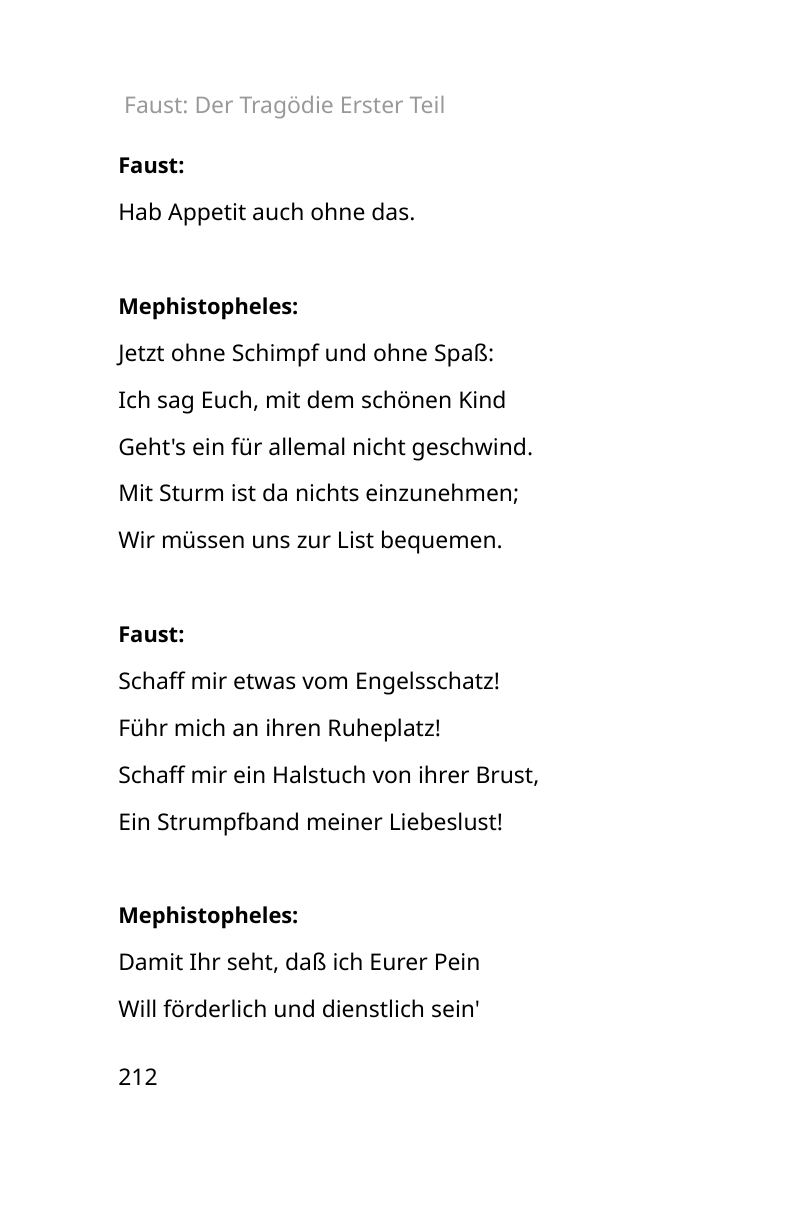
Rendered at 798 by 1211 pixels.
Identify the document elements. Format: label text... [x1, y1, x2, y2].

text Mephistopheles: Jetzt ohne Schimpf und ohne Spaß: Ich sag Euch, mit dem schönen Kind Geht's ein für allemal nicht geschwind. Mit Sturm ist da nichts einzunehmen; Wir müssen uns zur List bequemen. [118, 261, 679, 556]
text Faust: Hab Appetit auch ohne das. [118, 149, 679, 227]
text Mephistopheles: Damit Ihr seht, daß ich Eurer Pein Will förderlich und dienstlich sein' [118, 870, 679, 1024]
text Faust: Schaff mir etwas vom Engelsschatz! Führ mich an ihren Ruheplatz! Schaff mir ein Halstuch von ihrer Brust, Ein Strumpfband meiner Liebeslust! [118, 589, 679, 837]
